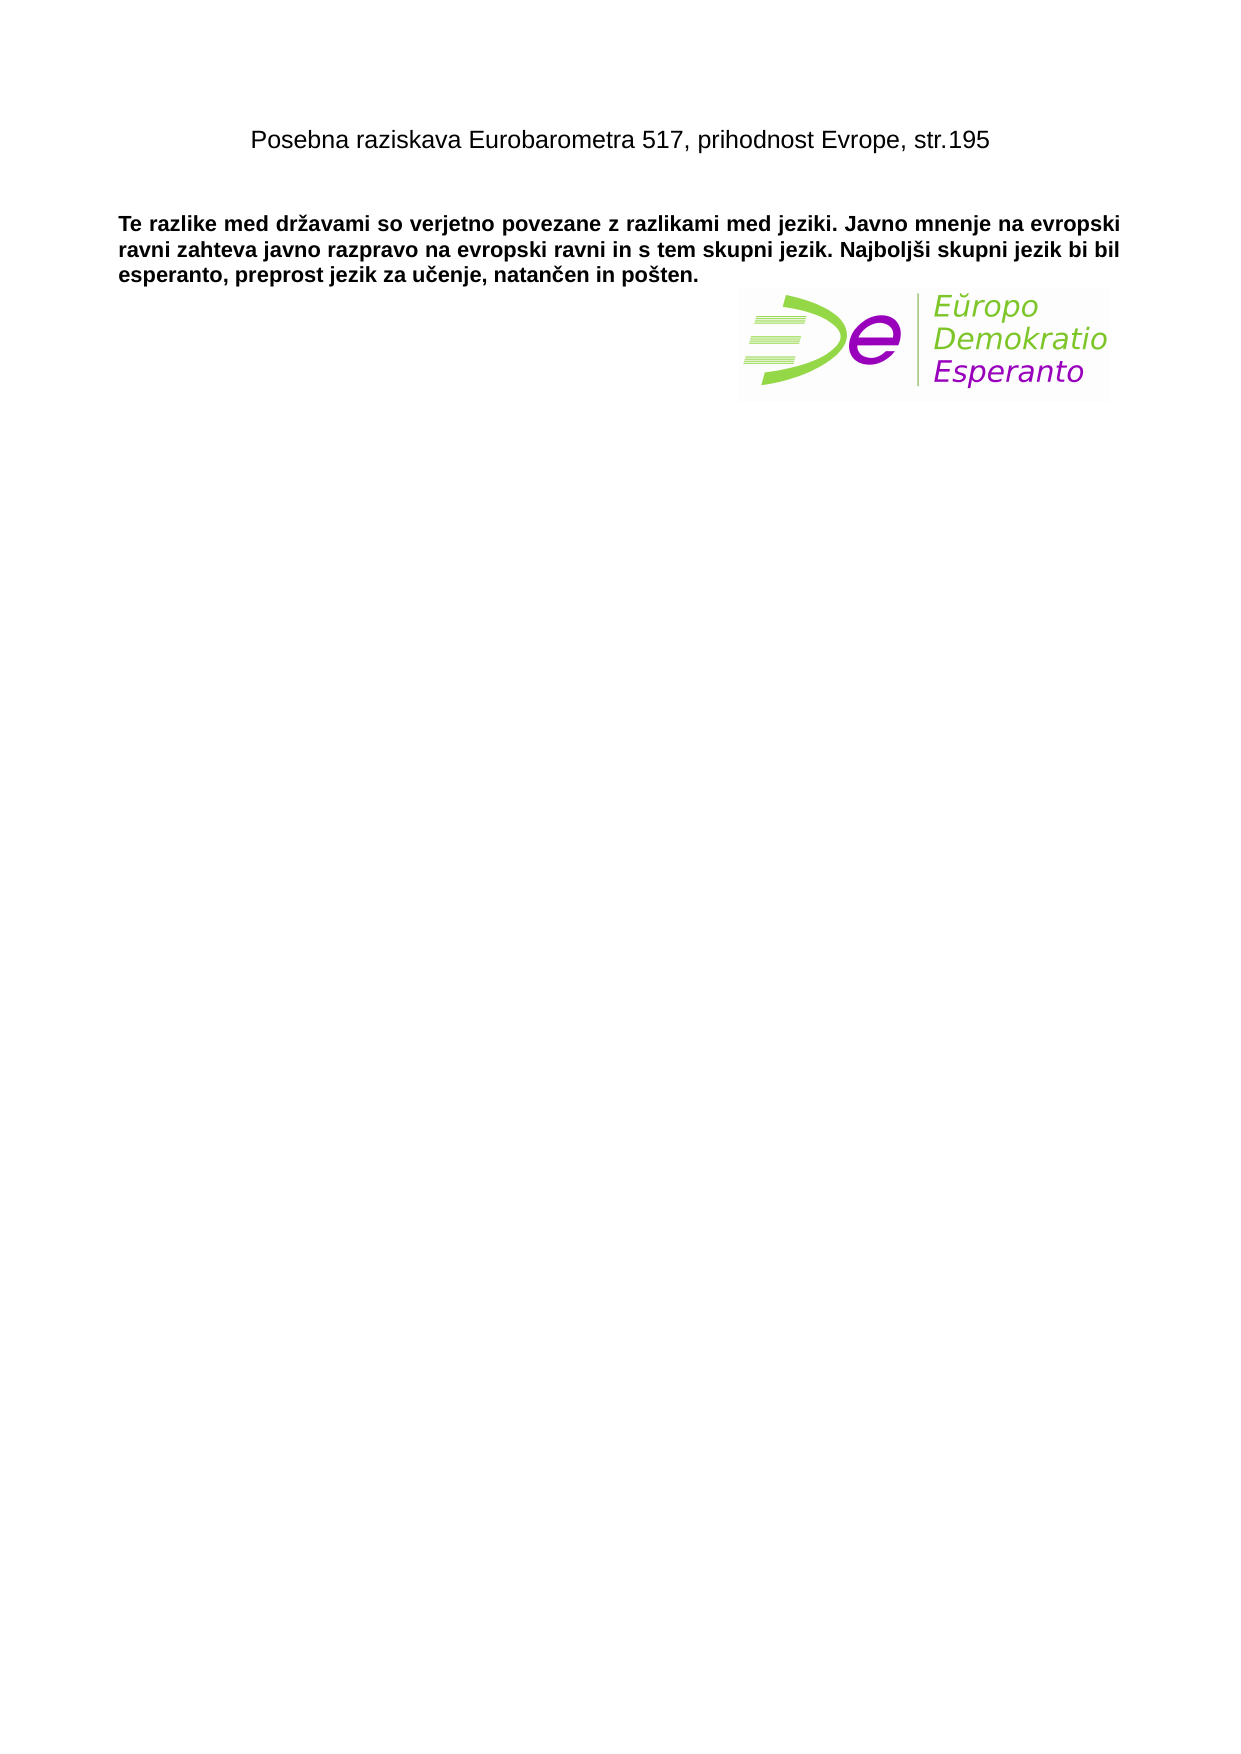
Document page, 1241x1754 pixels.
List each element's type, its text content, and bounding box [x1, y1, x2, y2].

text Te razlike med državami so verjetno povezane z razlikami med jeziki. Javno mnenje na evropski ravni zahteva javno razpravo na evropski ravni in s tem skupni jezik. Najboljši skupni jezik bi bil esperanto, preprost jezik za učenje, natančen in pošten. [118, 211, 1122, 287]
picture [738, 288, 1110, 402]
